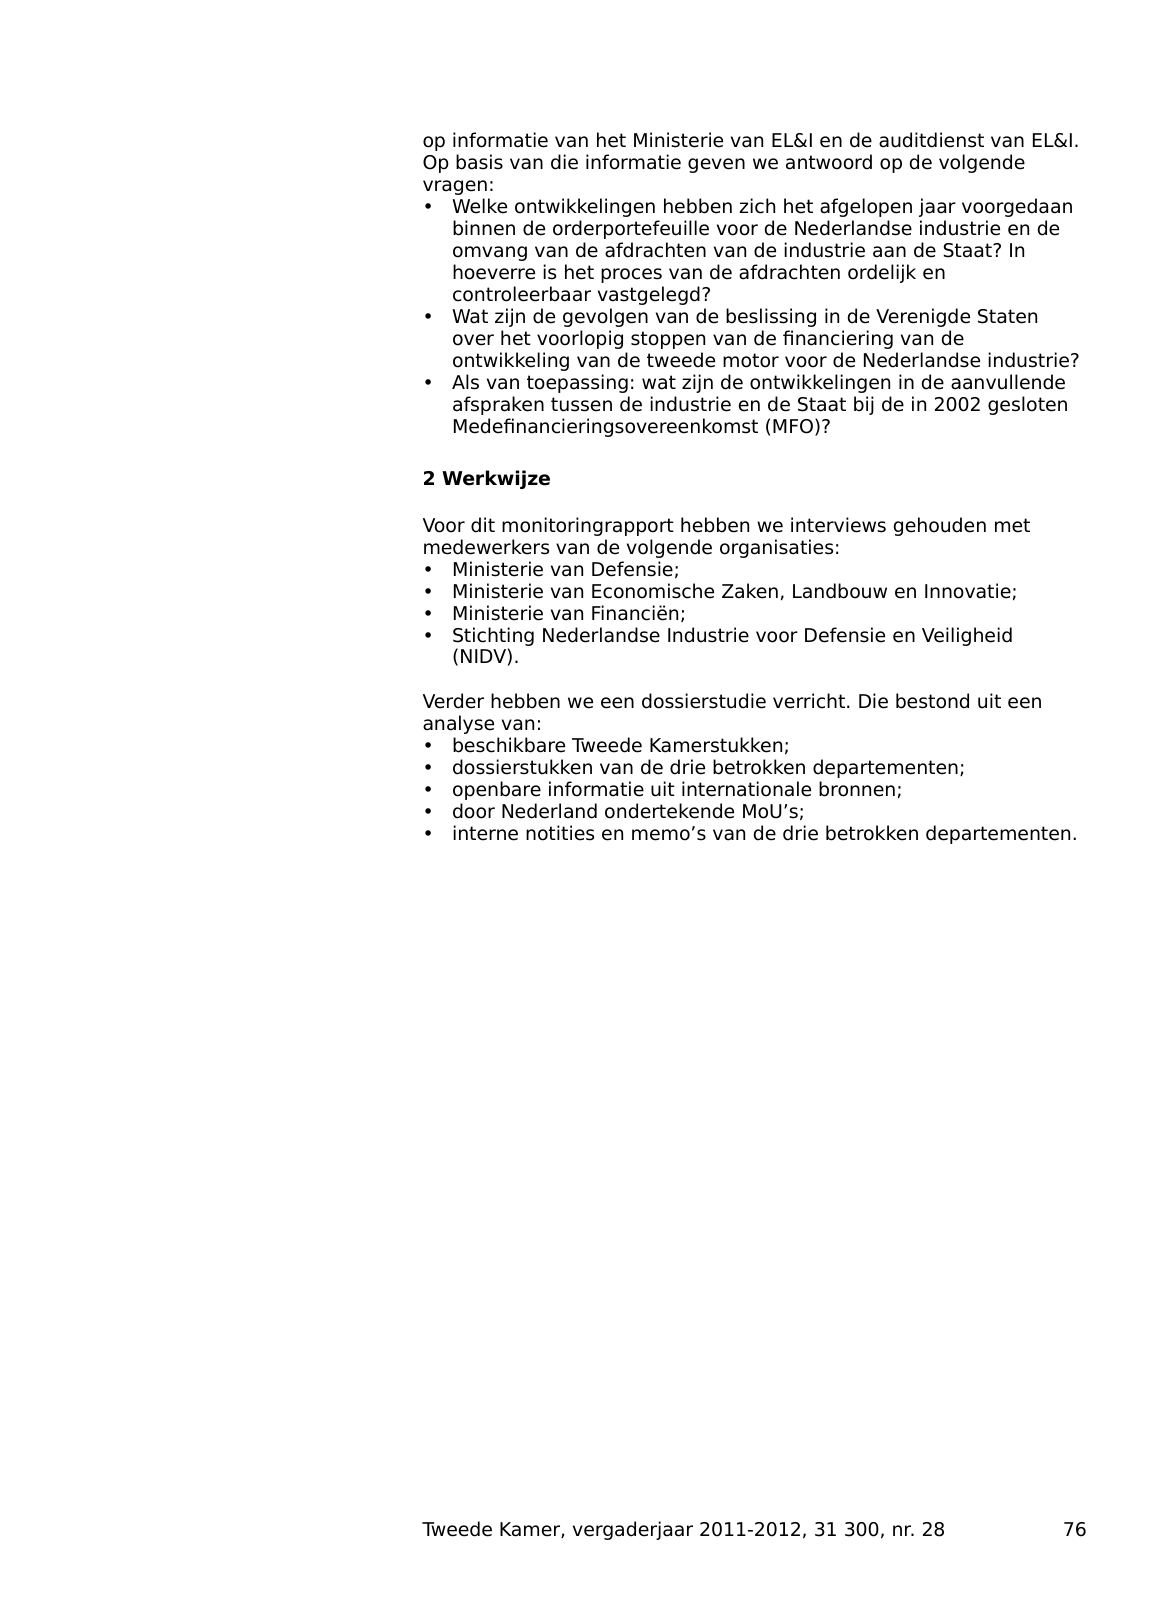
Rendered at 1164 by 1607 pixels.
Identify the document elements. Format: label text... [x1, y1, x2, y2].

text • Ministerie van Defensie; [422, 558, 1087, 581]
text • Ministerie van Financiën; [422, 602, 1087, 624]
text Verder hebben we een dossierstudie verricht. Die bestond uit een analyse van: [422, 691, 1087, 734]
text • beschikbare Tweede Kamerstukken; [422, 734, 1087, 757]
text • openbare informatie uit internationale bronnen; [422, 778, 1087, 801]
text • Wat zijn de gevolgen van de beslissing in de Verenigde Staten over het voorlopig stoppen van de financiering van de ontwikkeling van de tweede motor voor de Nederlandse industrie? [422, 306, 1087, 372]
text • door Nederland ondertekende MoU’s; [422, 801, 1087, 822]
text op informatie van het Ministerie van EL&I en de auditdienst van EL&I. Op basis van die informatie geven we antwoord op de volgende vragen: [422, 130, 1087, 196]
text • dossierstukken van de drie betrokken departementen; [422, 757, 1087, 778]
text • Als van toepassing: wat zijn de ontwikkelingen in de aanvullende afspraken tussen de industrie en de Staat bij de in 2002 gesloten Medefinancieringsovereenkomst (MFO)? [422, 372, 1087, 438]
text • Ministerie van Economische Zaken, Landbouw en Innovatie; [422, 581, 1087, 602]
text • interne notities en memo’s van de drie betrokken departementen. [422, 822, 1087, 844]
subtitle 2 Werkwijze [422, 468, 1087, 489]
text • Welke ontwikkelingen hebben zich het afgelopen jaar voorgedaan binnen de orderportefeuille voor de Nederlandse industrie en de omvang van de afdrachten van de industrie aan de Staat? In hoeverre is het proces van de afdrachten ordelijk en controleerbaar vastgelegd? [422, 196, 1087, 306]
text • Stichting Nederlandse Industrie voor Defensie en Veiligheid (NIDV). [422, 624, 1087, 668]
text Voor dit monitoringrapport hebben we interviews gehouden met medewerkers van de volgende organisaties: [422, 514, 1087, 558]
